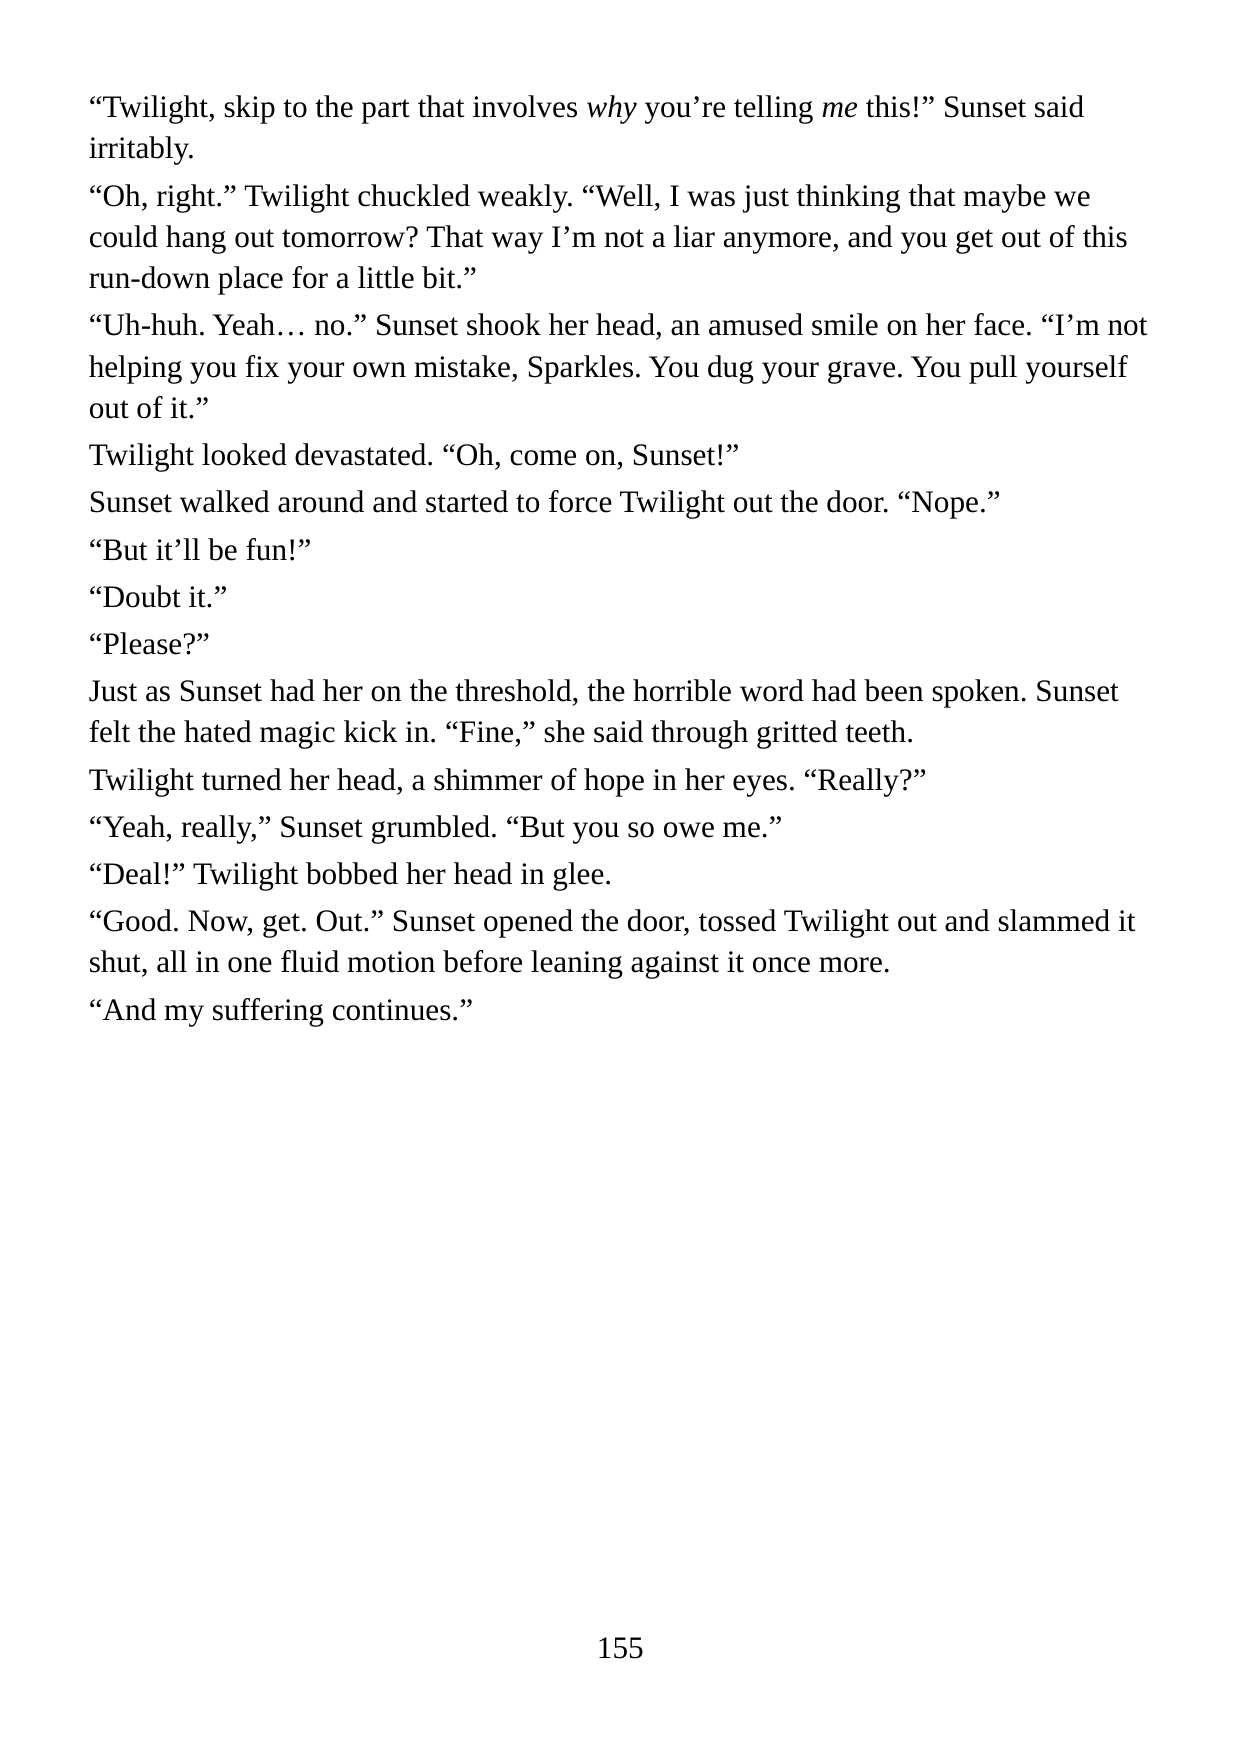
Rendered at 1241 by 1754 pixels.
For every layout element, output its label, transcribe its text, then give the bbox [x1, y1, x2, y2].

text Sunset walked around and started to force Twilight out the door. “Nope.” [88, 483, 1152, 519]
text “Good. Now, get. Out.” Sunset opened the door, tossed Twilight out and slammed it shut, all in one fluid motion before leaning against it once more. [88, 902, 1152, 979]
text “Doubt it.” [88, 578, 1152, 614]
text “Twilight, skip to the part that involves why you’re telling me this!” Sunset said irritably. [88, 88, 1152, 166]
text Just as Sunset had her on the threshold, the horrible word had been spoken. Sunset felt the hated magic kick in. “Fine,” she said through gritted teeth. [88, 672, 1152, 749]
text “Oh, right.” Twilight chuckled weakly. “Well, I was just thinking that maybe we could hang out tomorrow? That way I’m not a liar anymore, and you get out of this run-down place for a little bit.” [88, 177, 1152, 295]
text “But it’ll be fun!” [88, 531, 1152, 567]
text Twilight looked devastated. “Oh, come on, Sunset!” [88, 436, 1152, 472]
text “And my suffering continues.” [88, 991, 1152, 1027]
text “Please?” [88, 625, 1152, 661]
text “Uh-huh. Yeah… no.” Sunset shook her head, an amused smile on her face. “I’m not helping you fix your own mistake, Sparkles. You dug your grave. You pull yourself out of it.” [88, 307, 1152, 425]
text “Yeah, really,” Sunset grumbled. “But you so owe me.” [88, 808, 1152, 844]
text Twilight turned her head, a shimmer of hope in her eyes. “Really?” [88, 761, 1152, 797]
text “Deal!” Twilight bobbed her head in glee. [88, 855, 1152, 891]
